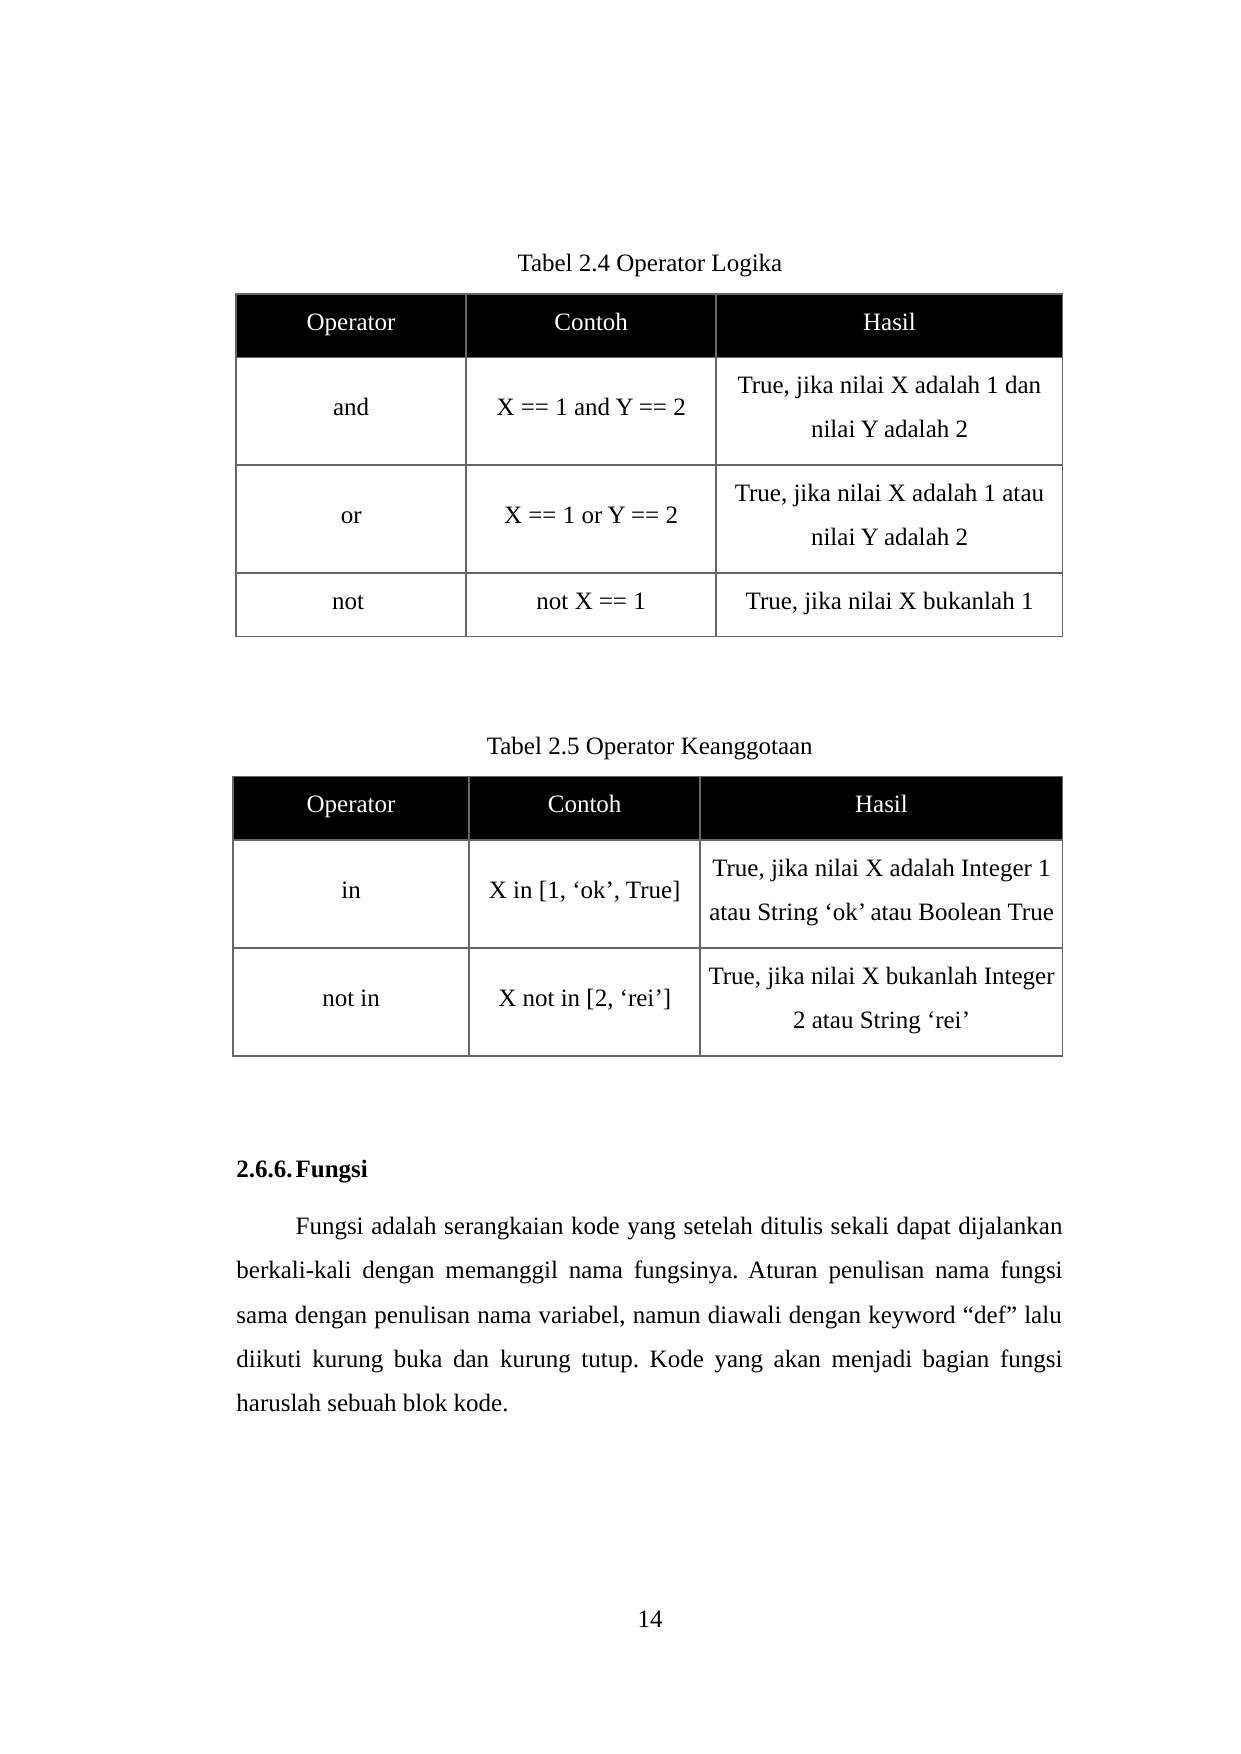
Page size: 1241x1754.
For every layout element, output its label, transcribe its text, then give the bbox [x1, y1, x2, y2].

table_header Operator [237, 295, 465, 357]
text Tabel 2.4 Operator Logika [236, 236, 1063, 281]
table_cell X == 1 and Y == 2 [467, 358, 715, 464]
text Tabel 2.5 Operator Keanggotaan [236, 719, 1063, 763]
table_cell not in [234, 949, 468, 1055]
table_cell in [234, 841, 468, 947]
table_header Hasil [701, 777, 1062, 839]
table_cell and [237, 358, 465, 464]
table_cell True, jika nilai X adalah 1 dan nilai Y adalah 2 [717, 358, 1062, 464]
table_cell X in [1, ‘ok’, True] [470, 841, 699, 947]
table_header Hasil [717, 295, 1062, 357]
table_header Contoh [467, 295, 715, 357]
table_cell True, jika nilai X adalah Integer 1 atau String ‘ok’ atau Boolean True [701, 841, 1062, 947]
table_cell True, jika nilai X adalah 1 atau nilai Y adalah 2 [717, 466, 1062, 572]
table_cell or [237, 466, 465, 572]
table_header Contoh [470, 777, 699, 839]
table_cell True, jika nilai X bukanlah 1 [717, 574, 1062, 636]
table_cell X == 1 or Y == 2 [467, 466, 715, 572]
table_cell X not in [2, ‘rei’] [470, 949, 699, 1055]
text Fungsi adalah serangkaian kode yang setelah ditulis sekali dapat dijalankan berkali-kali dengan memanggil nama fungsinya. Aturan penulisan nama fungsi sama dengan penulisan nama variabel, namun diawali dengan keyword “def” lalu diikuti kurung buka dan kurung tutup. Kode yang akan menjadi bagian fungsi haruslah sebuah blok kode. [236, 1199, 1063, 1421]
table_cell not [237, 574, 465, 636]
table_cell not X == 1 [467, 574, 715, 636]
subtitle Fungsi [236, 1142, 1063, 1187]
table_header Operator [234, 777, 468, 839]
table_cell True, jika nilai X bukanlah Integer 2 atau String ‘rei’ [701, 949, 1062, 1055]
